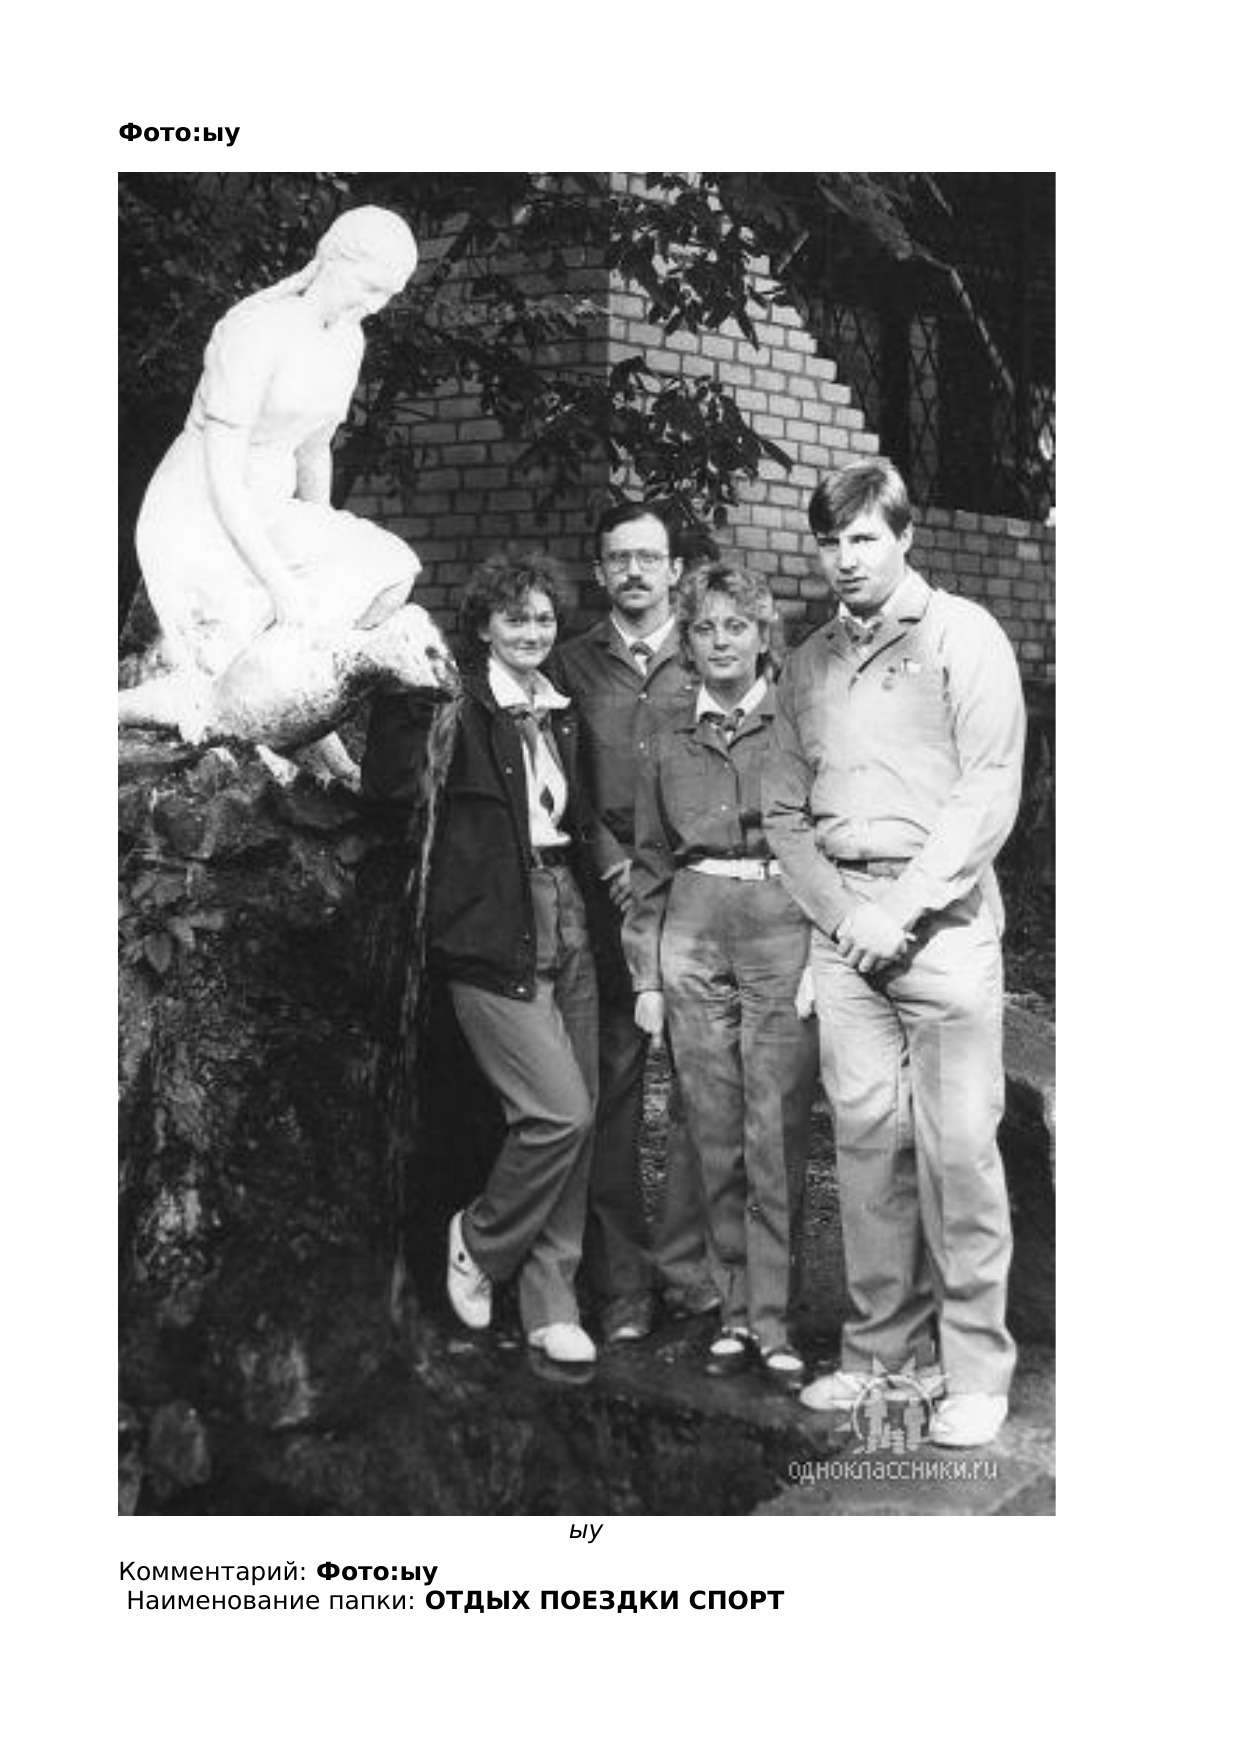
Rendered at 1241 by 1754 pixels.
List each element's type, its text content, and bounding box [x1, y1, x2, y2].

subtitle Фото:ыу [118, 118, 1122, 147]
text Комментарий: Фото:ыу Наименование папки: ОТДЫХ ПОЕЗДКИ СПОРТ [118, 1557, 1122, 1616]
text ыу [118, 1516, 1056, 1545]
picture [118, 172, 1056, 1516]
